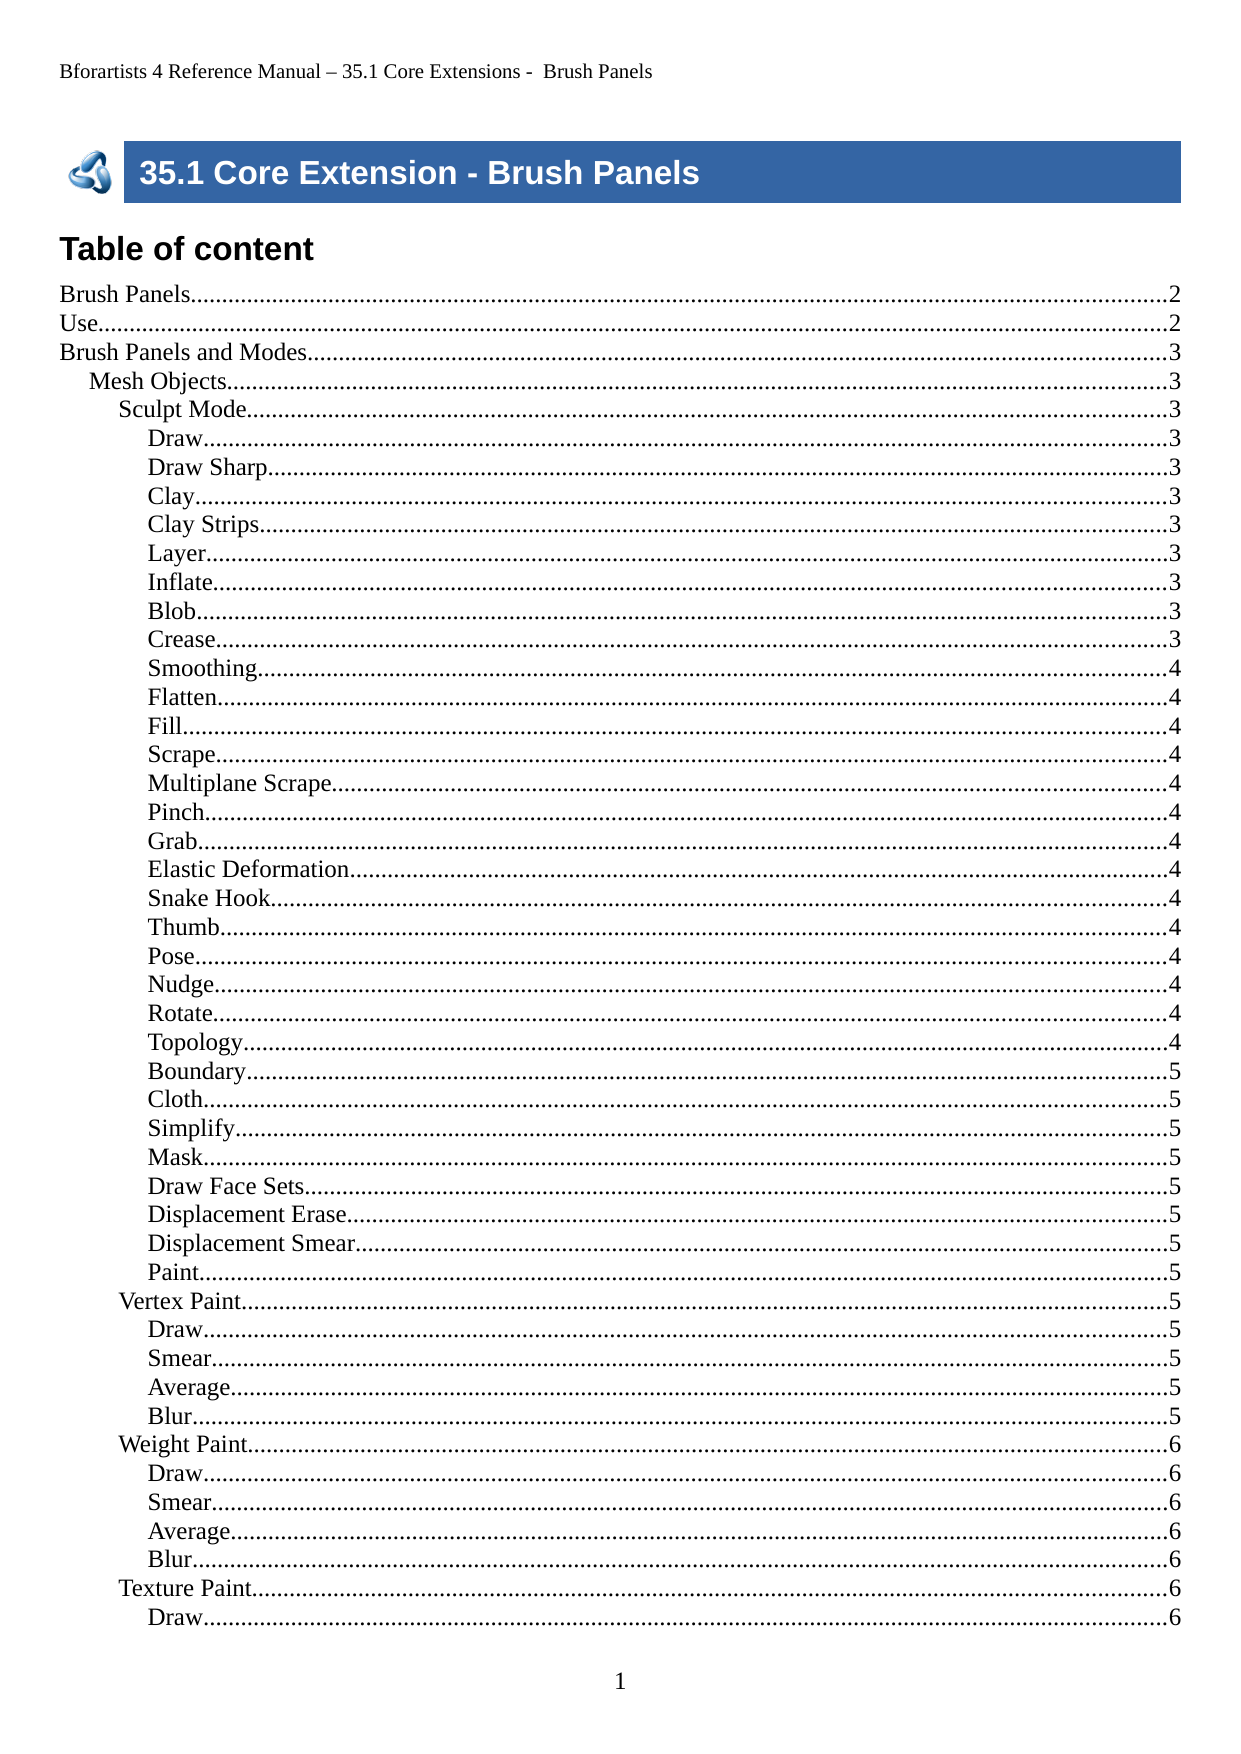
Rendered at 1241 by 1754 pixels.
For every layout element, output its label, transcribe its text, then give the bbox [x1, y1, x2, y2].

text Smear 5 [147, 1343, 1181, 1372]
text Use 2 [59, 308, 1181, 337]
text Pose 4 [147, 941, 1181, 969]
text Mesh Objects 3 [88, 366, 1181, 394]
text Topology 4 [147, 1027, 1181, 1056]
table_header 35.1 Core Extension - Brush Panels [124, 141, 1181, 203]
text Layer 3 [147, 538, 1181, 567]
text Clay 3 [147, 481, 1181, 509]
text Clay Strips 3 [147, 509, 1181, 538]
text Pinch 4 [147, 797, 1181, 826]
text Brush Panels 2 [59, 279, 1181, 308]
text Blob 3 [147, 596, 1181, 624]
text Scrape 4 [147, 739, 1181, 768]
text Draw 3 [147, 423, 1181, 452]
text Flatten 4 [147, 682, 1181, 711]
text Average 5 [147, 1372, 1181, 1401]
text Crease 3 [147, 624, 1181, 653]
text Weight Paint 6 [118, 1429, 1181, 1458]
text Thumb 4 [147, 912, 1181, 941]
text Sculpt Mode 3 [118, 394, 1181, 423]
text Draw Face Sets 5 [147, 1171, 1181, 1199]
text Average 6 [147, 1516, 1181, 1544]
text Brush Panels and Modes 3 [59, 337, 1181, 366]
text Draw 6 [147, 1602, 1181, 1631]
text Draw 5 [147, 1314, 1181, 1343]
text Rotate 4 [147, 998, 1181, 1027]
text Simplify 5 [147, 1113, 1181, 1142]
text Draw Sharp 3 [147, 452, 1181, 481]
text Blur 6 [147, 1544, 1181, 1573]
text Smoothing 4 [147, 653, 1181, 682]
text Fill 4 [147, 711, 1181, 739]
text Cloth 5 [147, 1084, 1181, 1113]
table_header [59, 141, 124, 203]
text Smear 6 [147, 1487, 1181, 1516]
text Boundary 5 [147, 1056, 1181, 1084]
text Vertex Paint 5 [118, 1286, 1181, 1314]
text Elastic Deformation 4 [147, 854, 1181, 883]
text Paint 5 [147, 1257, 1181, 1286]
text Nudge 4 [147, 969, 1181, 998]
text Draw 6 [147, 1458, 1181, 1487]
picture [65, 147, 114, 197]
text Grab 4 [147, 826, 1181, 854]
text Displacement Erase 5 [147, 1199, 1181, 1228]
text Mask 5 [147, 1142, 1181, 1171]
text Displacement Smear 5 [147, 1228, 1181, 1257]
text Texture Paint 6 [118, 1573, 1181, 1602]
text Multiplane Scrape 4 [147, 768, 1181, 797]
text Blur 5 [147, 1401, 1181, 1429]
text Inflate 3 [147, 567, 1181, 596]
subtitle Table of content [59, 228, 1181, 267]
text Snake Hook 4 [147, 883, 1181, 912]
